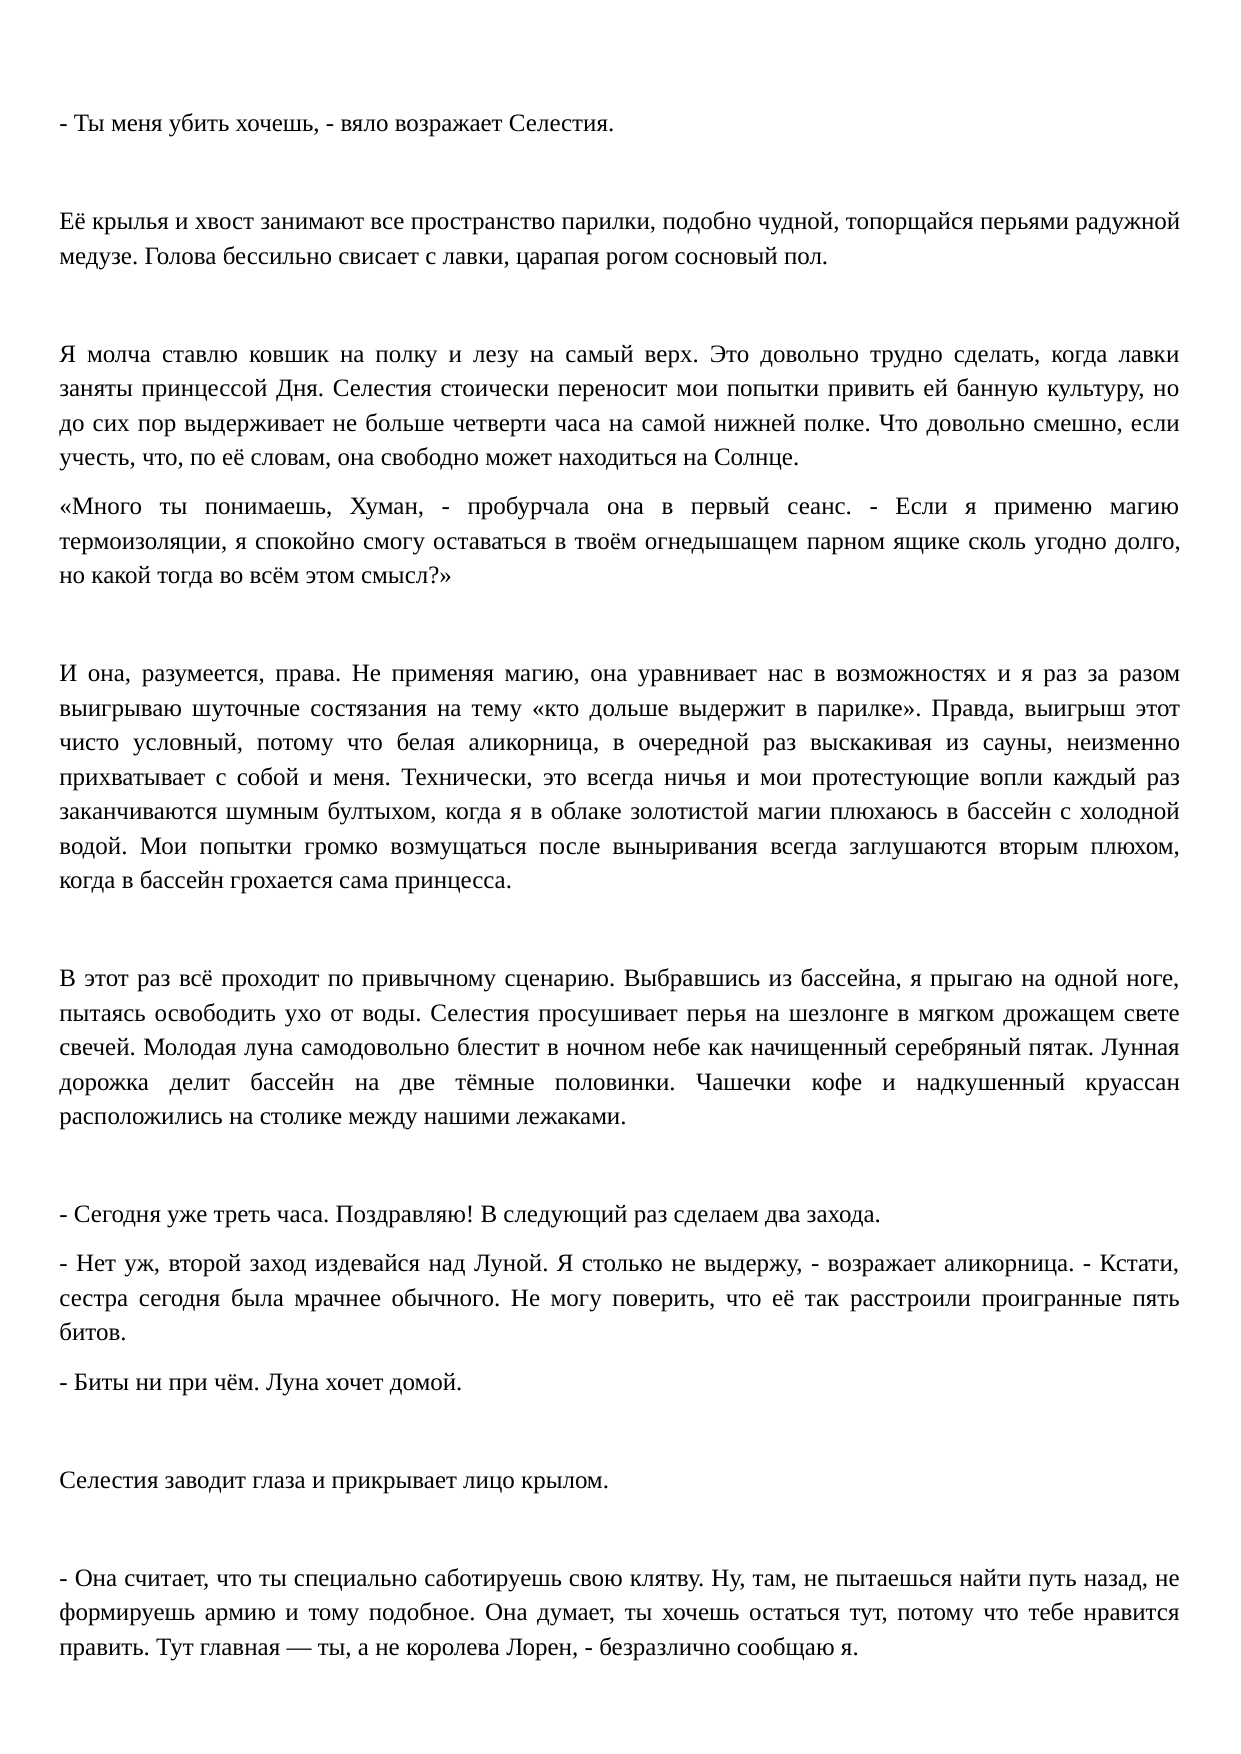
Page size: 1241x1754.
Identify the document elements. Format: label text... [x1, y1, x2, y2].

text Селестия заводит глаза и прикрывает лицо крылом. [59, 1465, 1181, 1493]
text - Биты ни при чём. Луна хочет домой. [59, 1367, 1181, 1395]
text - Ты меня убить хочешь, - вяло возражает Селестия. [59, 108, 1181, 137]
text Я молча ставлю ковшик на полку и лезу на самый верх. Это довольно трудно сделать, когда лавки заняты принцессой Дня. Селестия стоически переносит мои попытки привить ей банную культуру, но до сих пор выдерживает не больше четверти часа на самой нижней полке. Что довольно смешно, если учесть, что, по её словам, она свободно может находиться на Солнце. [59, 339, 1181, 471]
text В этот раз всё проходит по привычному сценарию. Выбравшись из бассейна, я прыгаю на одной ноге, пытаясь освободить ухо от воды. Селестия просушивает перья на шезлонге в мягком дрожащем свете свечей. Молодая луна самодовольно блестит в ночном небе как начищенный серебряный пятак. Лунная дорожка делит бассейн на две тёмные половинки. Чашечки кофе и надкушенный круассан расположились на столике между нашими лежаками. [59, 963, 1181, 1130]
text - Она считает, что ты специально саботируешь свою клятву. Ну, там, не пытаешься найти путь назад, не формируешь армию и тому подобное. Она думает, ты хочешь остаться тут, потому что тебе нравится править. Тут главная — ты, а не королева Лорен, - безразлично сообщаю я. [59, 1563, 1181, 1661]
text - Сегодня уже треть часа. Поздравляю! В следующий раз сделаем два захода. [59, 1199, 1181, 1228]
text И она, разумеется, права. Не применяя магию, она уравнивает нас в возможностях и я раз за разом выигрываю шуточные состязания на тему «кто дольше выдержит в парилке». Правда, выигрыш этот чисто условный, потому что белая аликорница, в очередной раз выскакивая из сауны, неизменно прихватывает с собой и меня. Технически, это всегда ничья и мои протестующие вопли каждый раз заканчиваются шумным бултыхом, когда я в облаке золотистой магии плюхаюсь в бассейн с холодной водой. Мои попытки громко возмущаться после выныривания всегда заглушаются вторым плюхом, когда в бассейн грохается сама принцесса. [59, 658, 1181, 894]
text - Нет уж, второй заход издевайся над Луной. Я столько не выдержу, - возражает аликорница. - Кстати, сестра сегодня была мрачнее обычного. Не могу поверить, что её так расстроили проигранные пять битов. [59, 1248, 1181, 1346]
text «Много ты понимаешь, Хуман, - пробурчала она в первый сеанс. - Если я применю магию термоизоляции, я спокойно смогу оставаться в твоём огнедышащем парном ящике сколь угодно долго, но какой тогда во всём этом смысл?» [59, 491, 1181, 589]
text Её крылья и хвост занимают все пространство парилки, подобно чудной, топорщайся перьями радужной медузе. Голова бессильно свисает с лавки, царапая рогом сосновый пол. [59, 206, 1181, 269]
